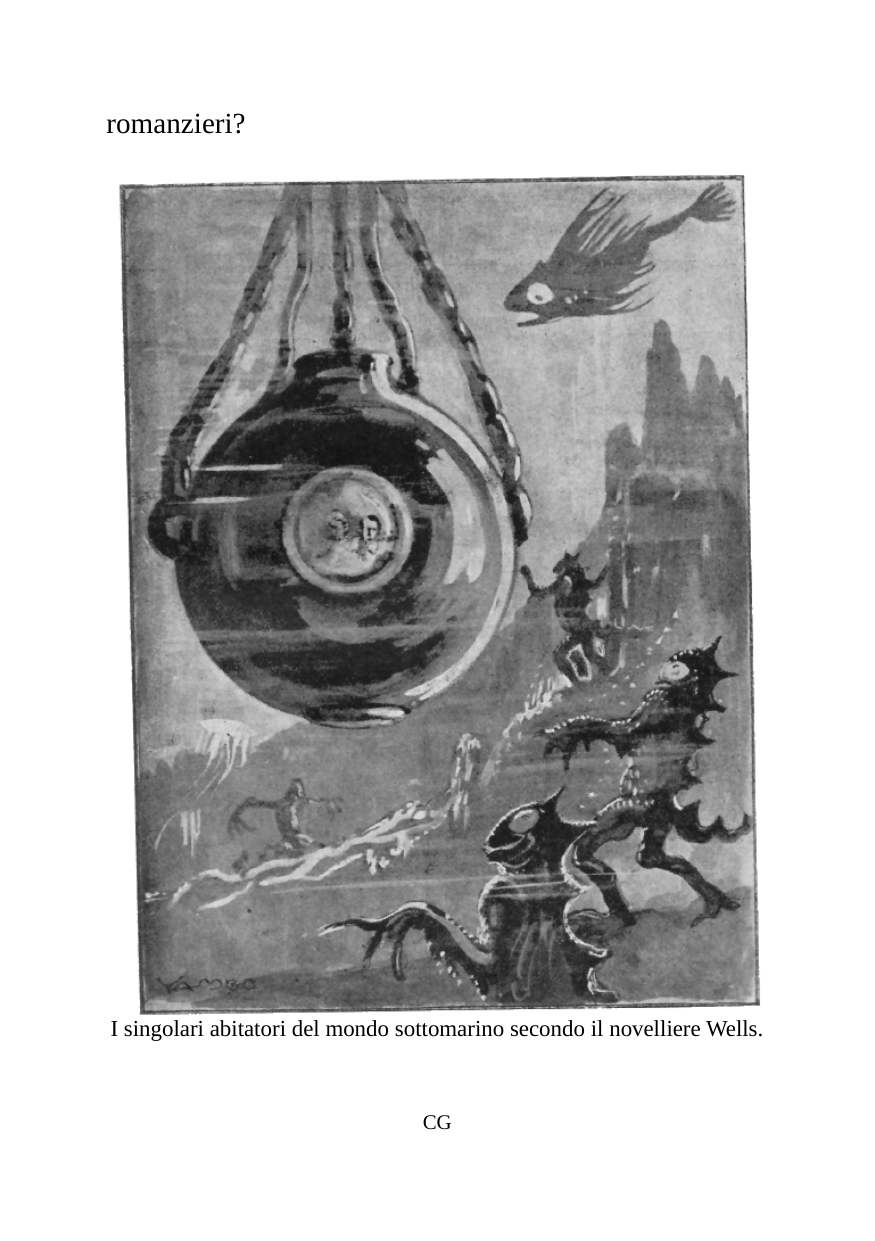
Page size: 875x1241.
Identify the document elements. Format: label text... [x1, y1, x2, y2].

picture [106, 166, 768, 1016]
table_header [106, 140, 768, 166]
text romanzieri? [106, 106, 768, 140]
table_header I singolari abitatori del mondo sottomarino secondo il novelliere Wells. [106, 1016, 768, 1071]
